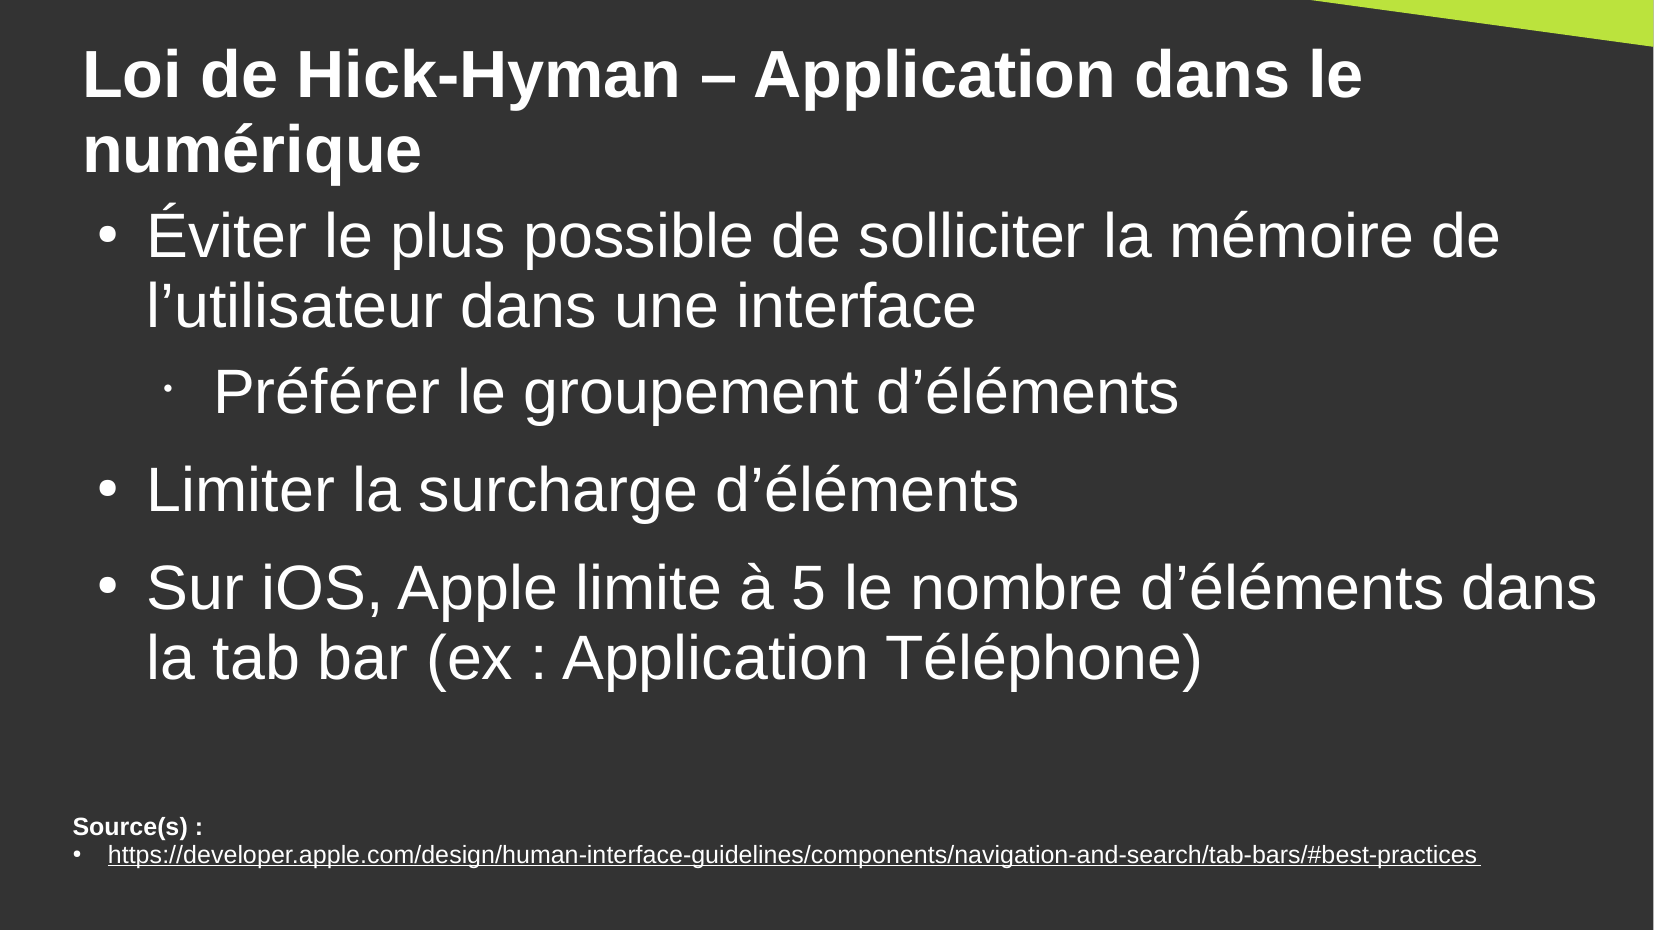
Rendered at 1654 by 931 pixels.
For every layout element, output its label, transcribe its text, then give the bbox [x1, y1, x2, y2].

title Loi de Hick-Hyman – Application dans le numérique [82, 37, 1453, 187]
list Éviter le plus possible de solliciter la mémoire de l’utilisateur dans une interface Préférer le groupement d’éléments Limiter la surcharge d’éléments Sur iOS, Apple limite à 5 le nombre d’éléments dans la tab bar (ex : Application Téléphone) [80, 200, 1620, 697]
text_box Source(s) : https://developer.apple.com/design/human-interface-guidelines/components/navigation-and-search/tab-bars/#best-practices [57, 805, 1543, 905]
text_box [1310, 0, 1654, 47]
